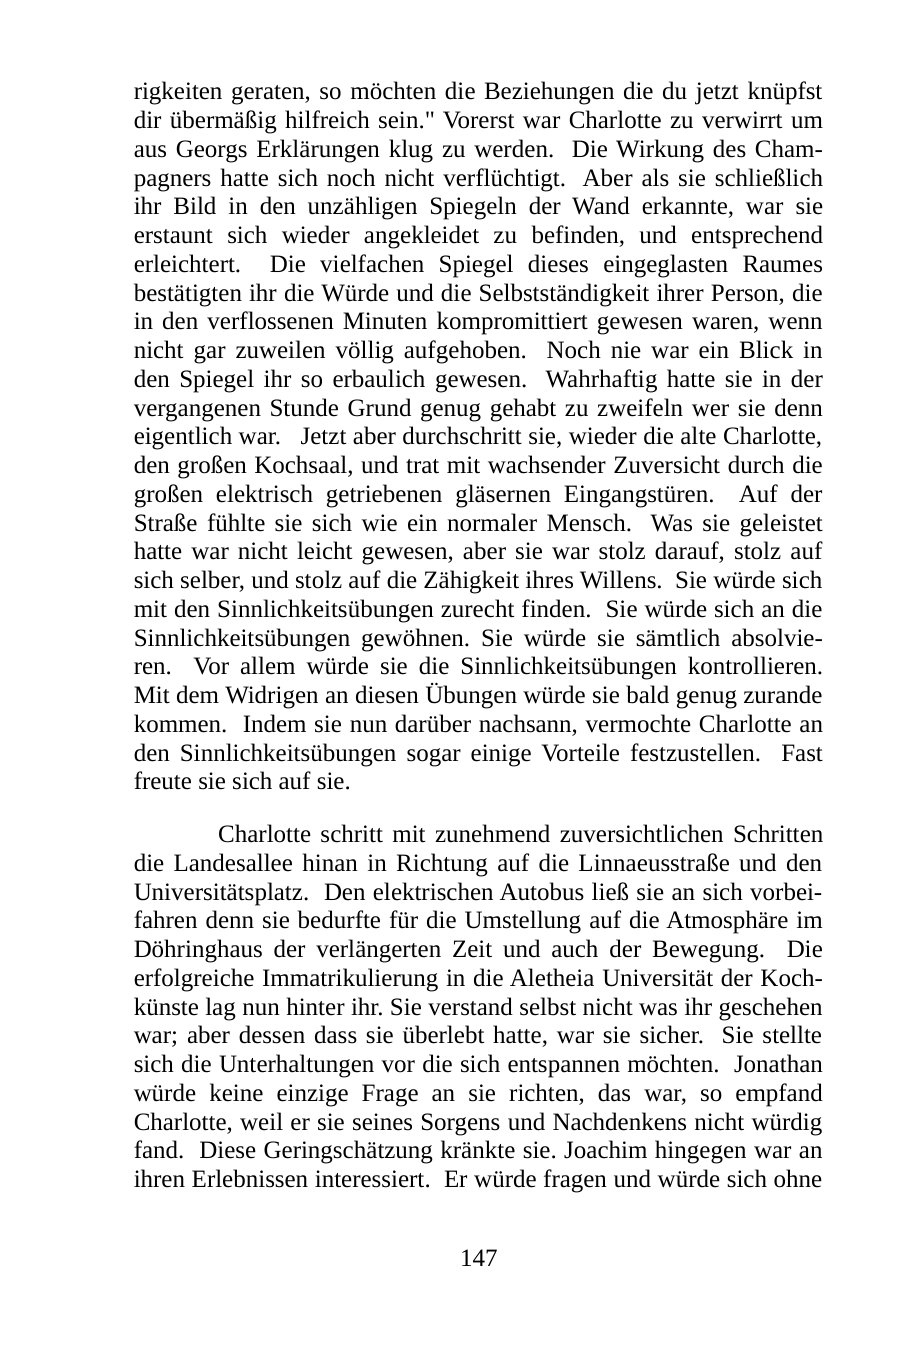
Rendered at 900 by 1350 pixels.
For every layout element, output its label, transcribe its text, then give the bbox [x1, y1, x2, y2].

text rigkeiten geraten, so möchten die Beziehungen die du jetzt knüpfst dir übermäßig hilfreich sein." Vorerst war Charlotte zu verwirrt um aus Georgs Erklärungen klug zu werden. Die Wirkung des Cham-pagners hatte sich noch nicht verflüchtigt. Aber als sie schließlich ihr Bild in den unzähligen Spiegeln der Wand erkannte, war sie erstaunt sich wieder angekleidet zu befinden, und entsprechend erleichtert. Die vielfachen Spiegel dieses eingeglasten Raumes bestätigten ihr die Würde und die Selbstständigkeit ihrer Person, die in den verflossenen Minuten kompromittiert gewesen waren, wenn nicht gar zuweilen völlig aufgehoben. Noch nie war ein Blick in den Spiegel ihr so erbaulich gewesen. Wahrhaftig hatte sie in der vergangenen Stunde Grund genug gehabt zu zweifeln wer sie denn eigentlich war. Jetzt aber durchschritt sie, wieder die alte Charlotte, den großen Kochsaal, und trat mit wachsender Zuversicht durch die großen elektrisch getriebenen gläsernen Eingangstüren. Auf der Straße fühlte sie sich wie ein normaler Mensch. Was sie geleistet hatte war nicht leicht gewesen, aber sie war stolz darauf, stolz auf sich selber, und stolz auf die Zähigkeit ihres Willens. Sie würde sich mit den Sinnlichkeitsübungen zurecht finden. Sie würde sich an die Sinnlichkeitsübungen gewöhnen. Sie würde sie sämtlich absolvie-ren. Vor allem würde sie die Sinnlichkeitsübungen kontrollieren. Mit dem Widrigen an diesen Übungen würde sie bald genug zurande kommen. Indem sie nun darüber nachsann, vermochte Charlotte an den Sinnlichkeitsübungen sogar einige Vorteile festzustellen. Fast freute sie sich auf sie. [133, 76, 823, 795]
text Charlotte schritt mit zunehmend zuversichtlichen Schritten die Landesallee hinan in Richtung auf die Linnaeusstraße und den Universitätsplatz. Den elektrischen Autobus ließ sie an sich vorbei-fahren denn sie bedurfte für die Umstellung auf die Atmosphäre im Döhringhaus der verlängerten Zeit und auch der Bewegung. Die erfolgreiche Immatrikulierung in die Aletheia Universität der Koch-künste lag nun hinter ihr. Sie verstand selbst nicht was ihr geschehen war; aber dessen dass sie überlebt hatte, war sie sicher. Sie stellte sich die Unterhaltungen vor die sich entspannen möchten. Jonathan würde keine einzige Frage an sie richten, das war, so empfand Charlotte, weil er sie seines Sorgens und Nachdenkens nicht würdig fand. Diese Geringschätzung kränkte sie. Joachim hingegen war an ihren Erlebnissen interessiert. Er würde fragen und würde sich ohne [133, 819, 823, 1193]
